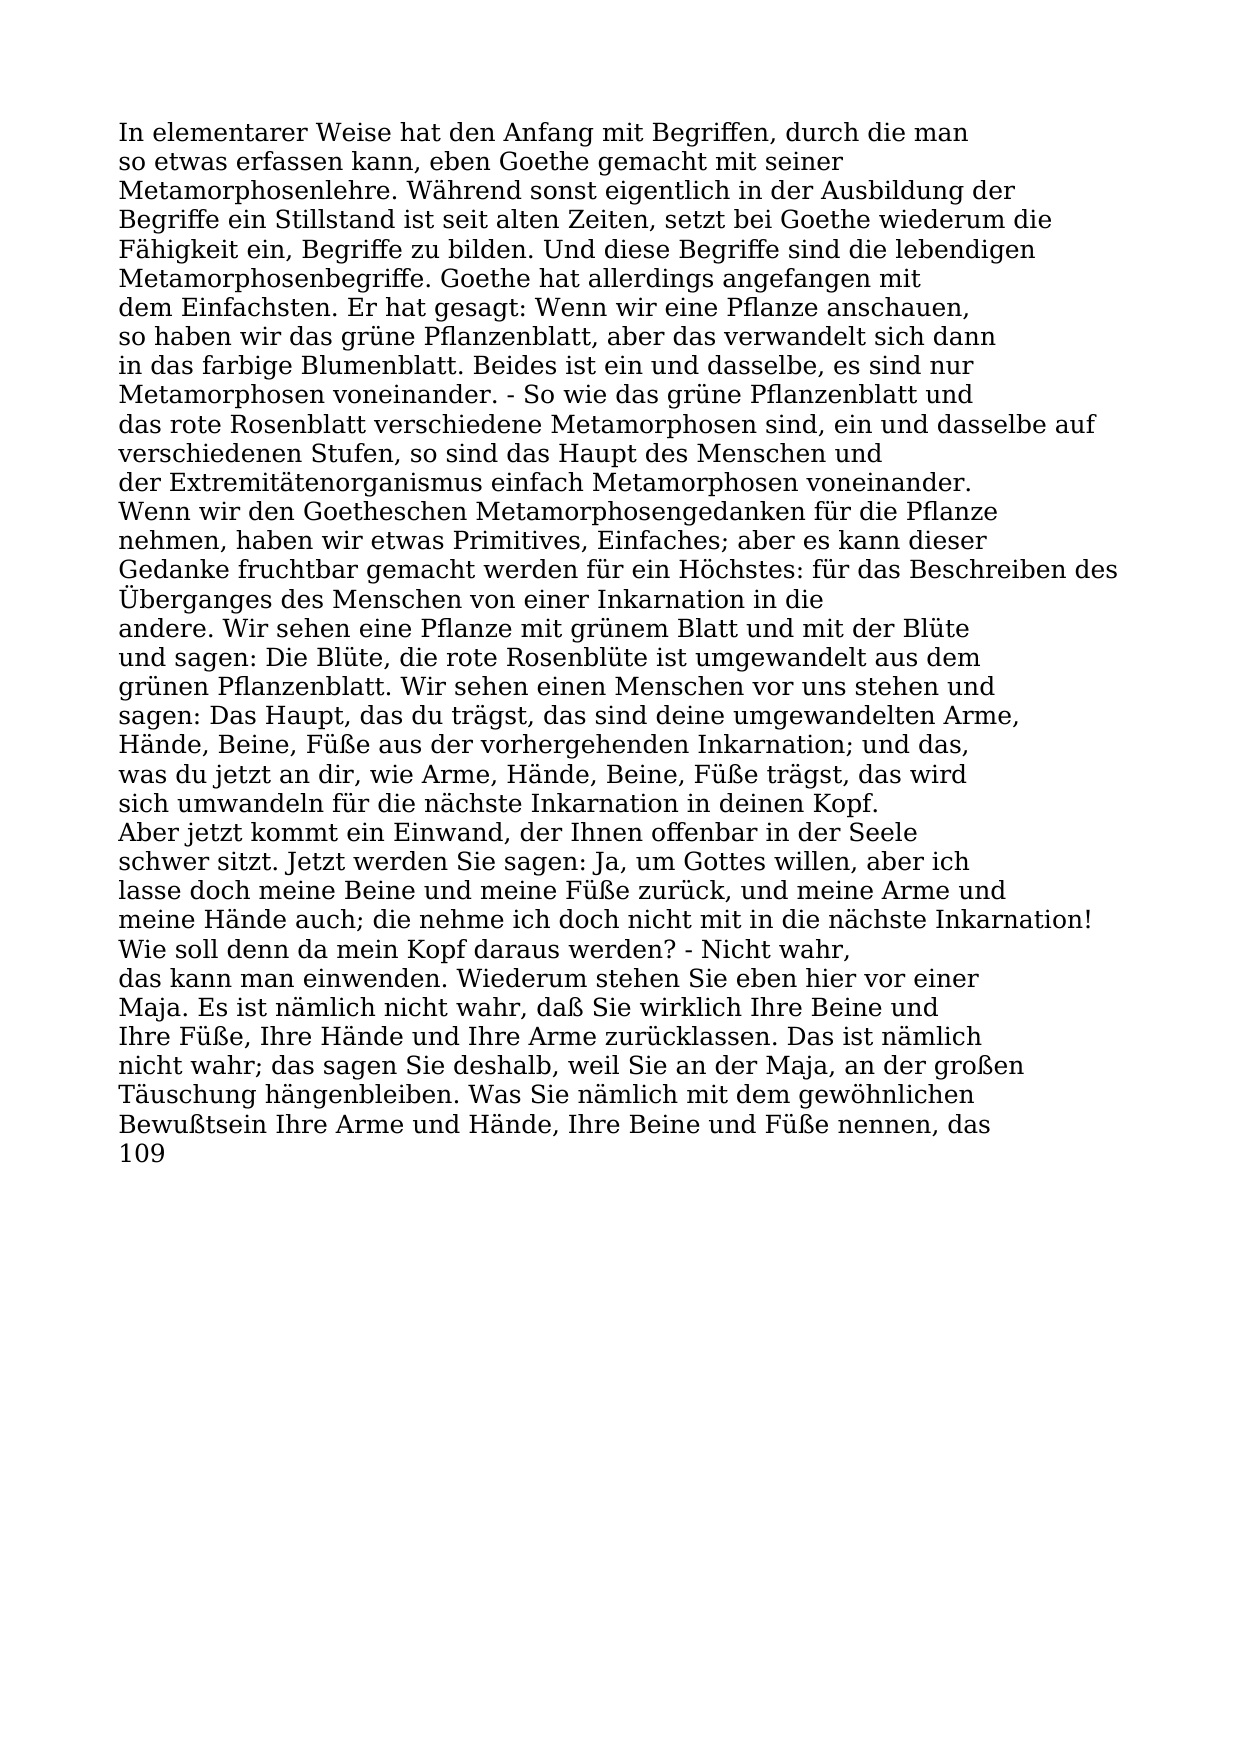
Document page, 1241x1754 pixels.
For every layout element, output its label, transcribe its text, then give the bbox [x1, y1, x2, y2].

text In elementarer Weise hat den Anfang mit Begriffen, durch die man [118, 118, 1122, 147]
text so etwas erfassen kann, eben Goethe gemacht mit seiner Metamorphosenlehre. Während sonst eigentlich in der Ausbildung der Begriffe ein Stillstand ist seit alten Zeiten, setzt bei Goethe wiederum die [118, 147, 1122, 235]
text 109 [118, 1139, 1122, 1168]
text der Extremitätenorganismus einfach Metamorphosen voneinander. [118, 468, 1122, 497]
text sagen: Das Haupt, das du trägst, das sind deine umgewandelten Arme, [118, 701, 1122, 731]
text das kann man einwenden. Wiederum stehen Sie eben hier vor einer [118, 964, 1122, 993]
text Täuschung hängenbleiben. Was Sie nämlich mit dem gewöhnlichen [118, 1081, 1122, 1110]
text Metamorphosen voneinander. - So wie das grüne Pflanzenblatt und [118, 381, 1122, 410]
text das rote Rosenblatt verschiedene Metamorphosen sind, ein und dasselbe auf verschiedenen Stufen, so sind das Haupt des Menschen und [118, 410, 1122, 468]
text Bewußtsein Ihre Arme und Hände, Ihre Beine und Füße nennen, das [118, 1110, 1122, 1139]
text grünen Pflanzenblatt. Wir sehen einen Menschen vor uns stehen und [118, 672, 1122, 701]
text so haben wir das grüne Pflanzenblatt, aber das verwandelt sich dann [118, 322, 1122, 351]
text nehmen, haben wir etwas Primitives, Einfaches; aber es kann dieser [118, 526, 1122, 556]
text lasse doch meine Beine und meine Füße zurück, und meine Arme und [118, 876, 1122, 906]
text was du jetzt an dir, wie Arme, Hände, Beine, Füße trägst, das wird [118, 760, 1122, 789]
text meine Hände auch; die nehme ich doch nicht mit in die nächste Inkarnation! Wie soll denn da mein Kopf daraus werden? - Nicht wahr, [118, 906, 1122, 964]
text und sagen: Die Blüte, die rote Rosenblüte ist umgewandelt aus dem [118, 643, 1122, 672]
text Ihre Füße, Ihre Hände und Ihre Arme zurücklassen. Das ist nämlich [118, 1022, 1122, 1051]
text Wenn wir den Goetheschen Metamorphosengedanken für die Pflanze [118, 497, 1122, 526]
text schwer sitzt. Jetzt werden Sie sagen: Ja, um Gottes willen, aber ich [118, 847, 1122, 876]
text nicht wahr; das sagen Sie deshalb, weil Sie an der Maja, an der großen [118, 1051, 1122, 1081]
text in das farbige Blumenblatt. Beides ist ein und dasselbe, es sind nur [118, 351, 1122, 381]
text Maja. Es ist nämlich nicht wahr, daß Sie wirklich Ihre Beine und [118, 993, 1122, 1022]
text dem Einfachsten. Er hat gesagt: Wenn wir eine Pflanze anschauen, [118, 293, 1122, 322]
text sich umwandeln für die nächste Inkarnation in deinen Kopf. [118, 789, 1122, 818]
text Aber jetzt kommt ein Einwand, der Ihnen offenbar in der Seele [118, 818, 1122, 847]
text Fähigkeit ein, Begriffe zu bilden. Und diese Begriffe sind die lebendigen Metamorphosenbegriffe. Goethe hat allerdings angefangen mit [118, 235, 1122, 293]
text Hände, Beine, Füße aus der vorhergehenden Inkarnation; und das, [118, 731, 1122, 760]
text andere. Wir sehen eine Pflanze mit grünem Blatt und mit der Blüte [118, 614, 1122, 643]
text Gedanke fruchtbar gemacht werden für ein Höchstes: für das Beschreiben des Überganges des Menschen von einer Inkarnation in die [118, 556, 1122, 614]
